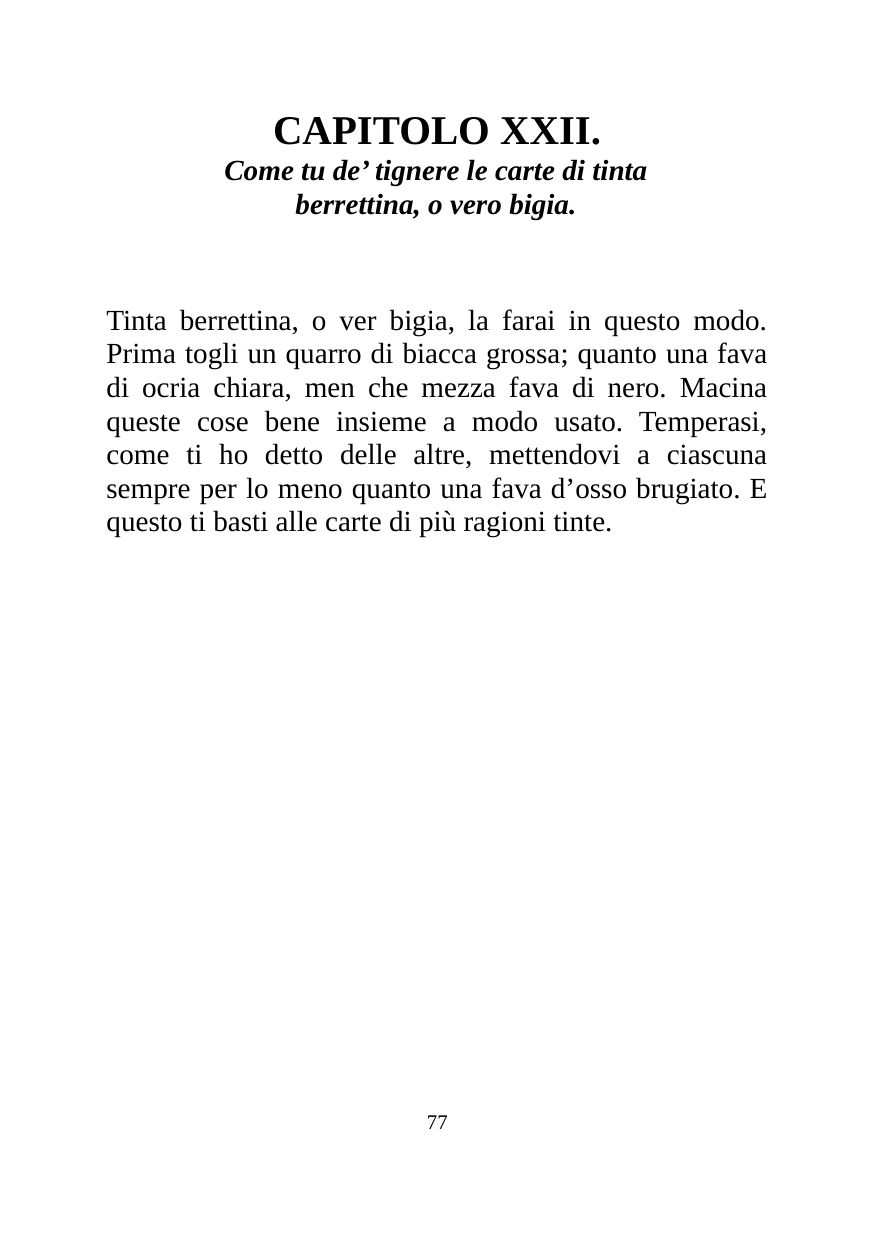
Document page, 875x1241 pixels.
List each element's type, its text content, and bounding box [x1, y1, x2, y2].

subtitle CAPITOLO XXII. Come tu de’ tignere le carte di tinta berrettina, o vero bigia. [159, 106, 715, 220]
text Tinta berrettina, o ver bigia, la farai in questo modo. Prima togli un quarro di biacca grossa; quanto una fava di ocria chiara, men che mezza fava di nero. Macina queste cose bene insieme a modo usato. Temperasi, come ti ho detto delle altre, mettendovi a ciascuna sempre per lo meno quanto una fava d’osso brugiato. E questo ti basti alle carte di più ragioni tinte. [106, 303, 768, 538]
